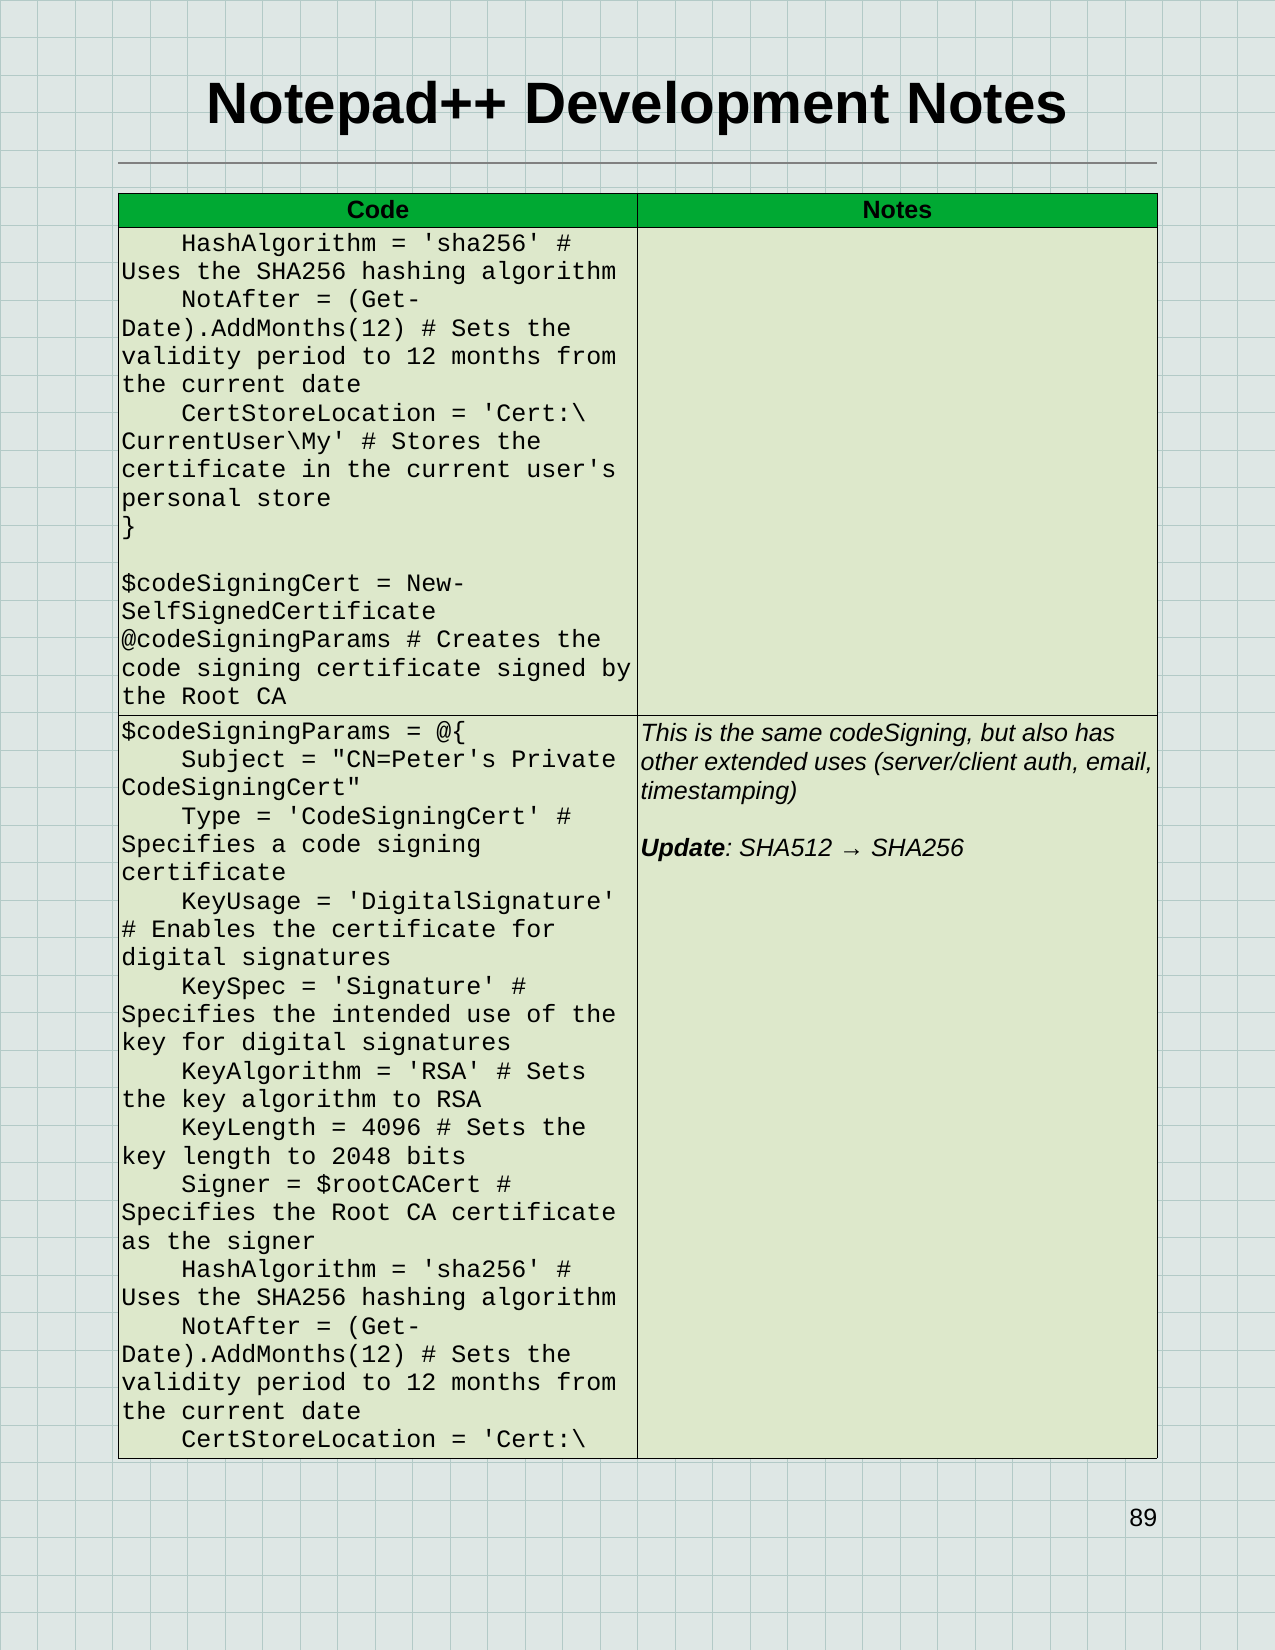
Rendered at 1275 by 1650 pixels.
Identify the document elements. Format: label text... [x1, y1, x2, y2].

table_cell This is the same codeSigning, but also has other extended uses (server/client auth, email, timestamping) Update: SHA512 → SHA256 [638, 716, 1157, 1458]
table_header Code [119, 194, 637, 227]
table_header Notes [638, 194, 1157, 227]
table_cell HashAlgorithm = 'sha256' # Uses the SHA256 hashing algorithm NotAfter = (Get-Date).AddMonths(12) # Sets the validity period to 12 months from the current date CertStoreLocation = 'Cert:\CurrentUser\My' # Stores the certificate in the current user's personal store } $codeSigningCert = New-SelfSignedCertificate @codeSigningParams # Creates the code signing certificate signed by the Root CA [119, 228, 637, 715]
table_cell $codeSigningParams = @{ Subject = "CN=Peter's Private CodeSigningCert" Type = 'CodeSigningCert' # Specifies a code signing certificate KeyUsage = 'DigitalSignature' # Enables the certificate for digital signatures KeySpec = 'Signature' # Specifies the intended use of the key for digital signatures KeyAlgorithm = 'RSA' # Sets the key algorithm to RSA KeyLength = 4096 # Sets the key length to 2048 bits Signer = $rootCACert # Specifies the Root CA certificate as the signer HashAlgorithm = 'sha256' # Uses the SHA256 hashing algorithm NotAfter = (Get-Date).AddMonths(12) # Sets the validity period to 12 months from the current date CertStoreLocation = 'Cert:\ [119, 716, 637, 1458]
table_cell [638, 228, 1157, 715]
